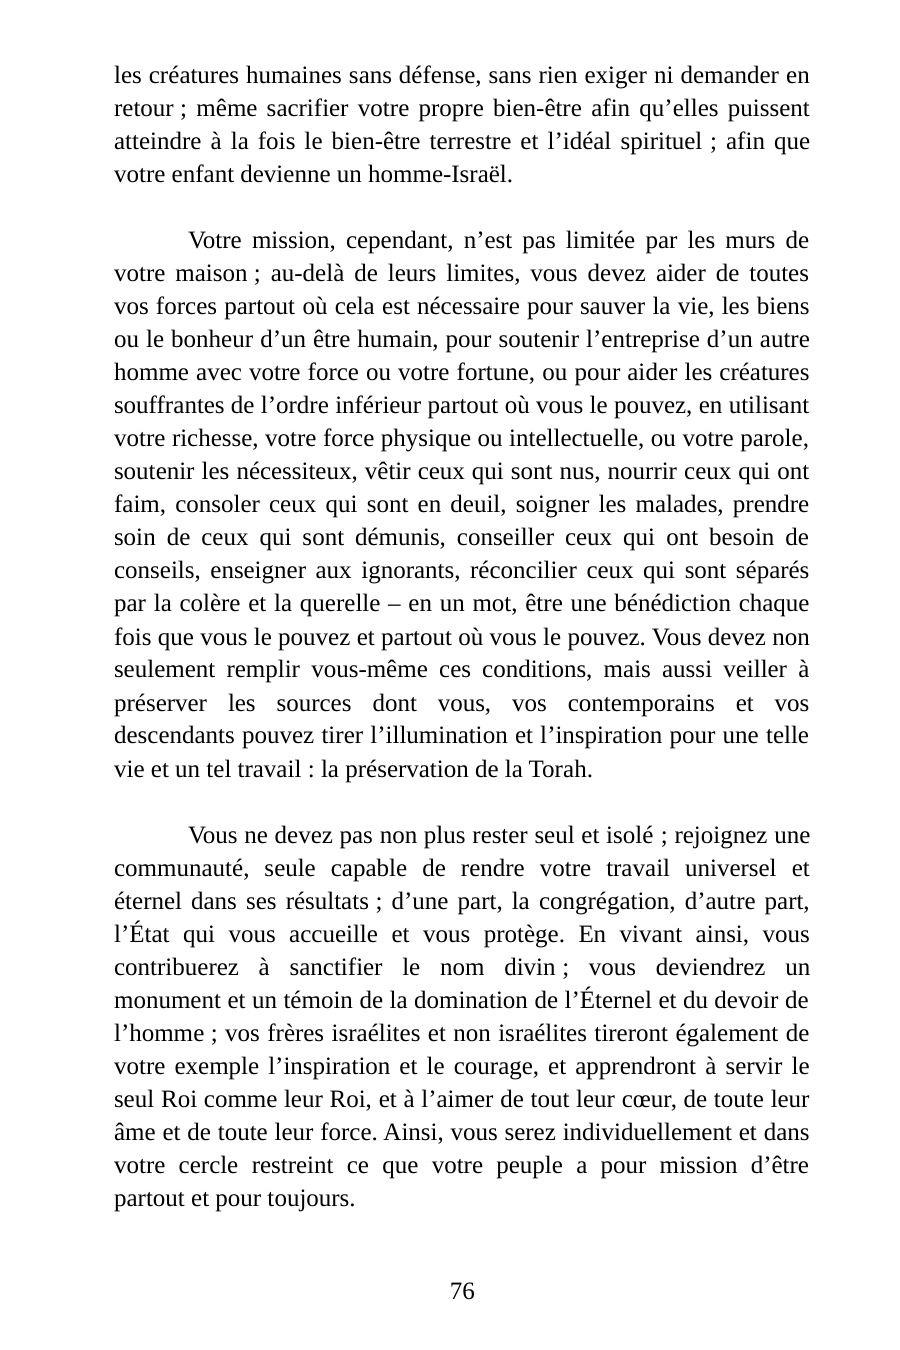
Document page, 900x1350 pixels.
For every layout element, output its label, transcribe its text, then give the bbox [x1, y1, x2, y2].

text les créatures humaines sans défense, sans rien exiger ni demander en retour ; même sacrifier votre propre bien-être afin qu’elles puissent atteindre à la fois le bien-être terrestre et l’idéal spirituel ; afin que votre enfant devienne un homme-Israël. [114, 60, 810, 188]
text Vous ne devez pas non plus rester seul et isolé ; rejoignez une communauté, seule capable de rendre votre travail universel et éternel dans ses résultats ; d’une part, la congrégation, d’autre part, l’État qui vous accueille et vous protège. En vivant ainsi, vous contribuerez à sanctifier le nom divin ; vous deviendrez un monument et un témoin de la domination de l’Éternel et du devoir de l’homme ; vos frères israélites et non israélites tireront également de votre exemple l’inspiration et le courage, et apprendront à servir le seul Roi comme leur Roi, et à l’aimer de tout leur cœur, de toute leur âme et de toute leur force. Ainsi, vous serez individuellement et dans votre cercle restreint ce que votre peuple a pour mission d’être partout et pour toujours. [114, 820, 810, 1212]
text Votre mission, cependant, n’est pas limitée par les murs de votre maison ; au-delà de leurs limites, vous devez aider de toutes vos forces partout où cela est nécessaire pour sauver la vie, les biens ou le bonheur d’un être humain, pour soutenir l’entreprise d’un autre homme avec votre force ou votre fortune, ou pour aider les créatures souffrantes de l’ordre inférieur partout où vous le pouvez, en utilisant votre richesse, votre force physique ou intellectuelle, ou votre parole, soutenir les nécessiteux, vêtir ceux qui sont nus, nourrir ceux qui ont faim, consoler ceux qui sont en deuil, soigner les malades, prendre soin de ceux qui sont démunis, conseiller ceux qui ont besoin de conseils, enseigner aux ignorants, réconcilier ceux qui sont séparés par la colère et la querelle – en un mot, être une bénédiction chaque fois que vous le pouvez et partout où vous le pouvez. Vous devez non seulement remplir vous-même ces conditions, mais aussi veiller à préserver les sources dont vous, vos contemporains et vos descendants pouvez tirer l’illumination et l’inspiration pour une telle vie et un tel travail : la préservation de la Torah. [114, 225, 810, 782]
